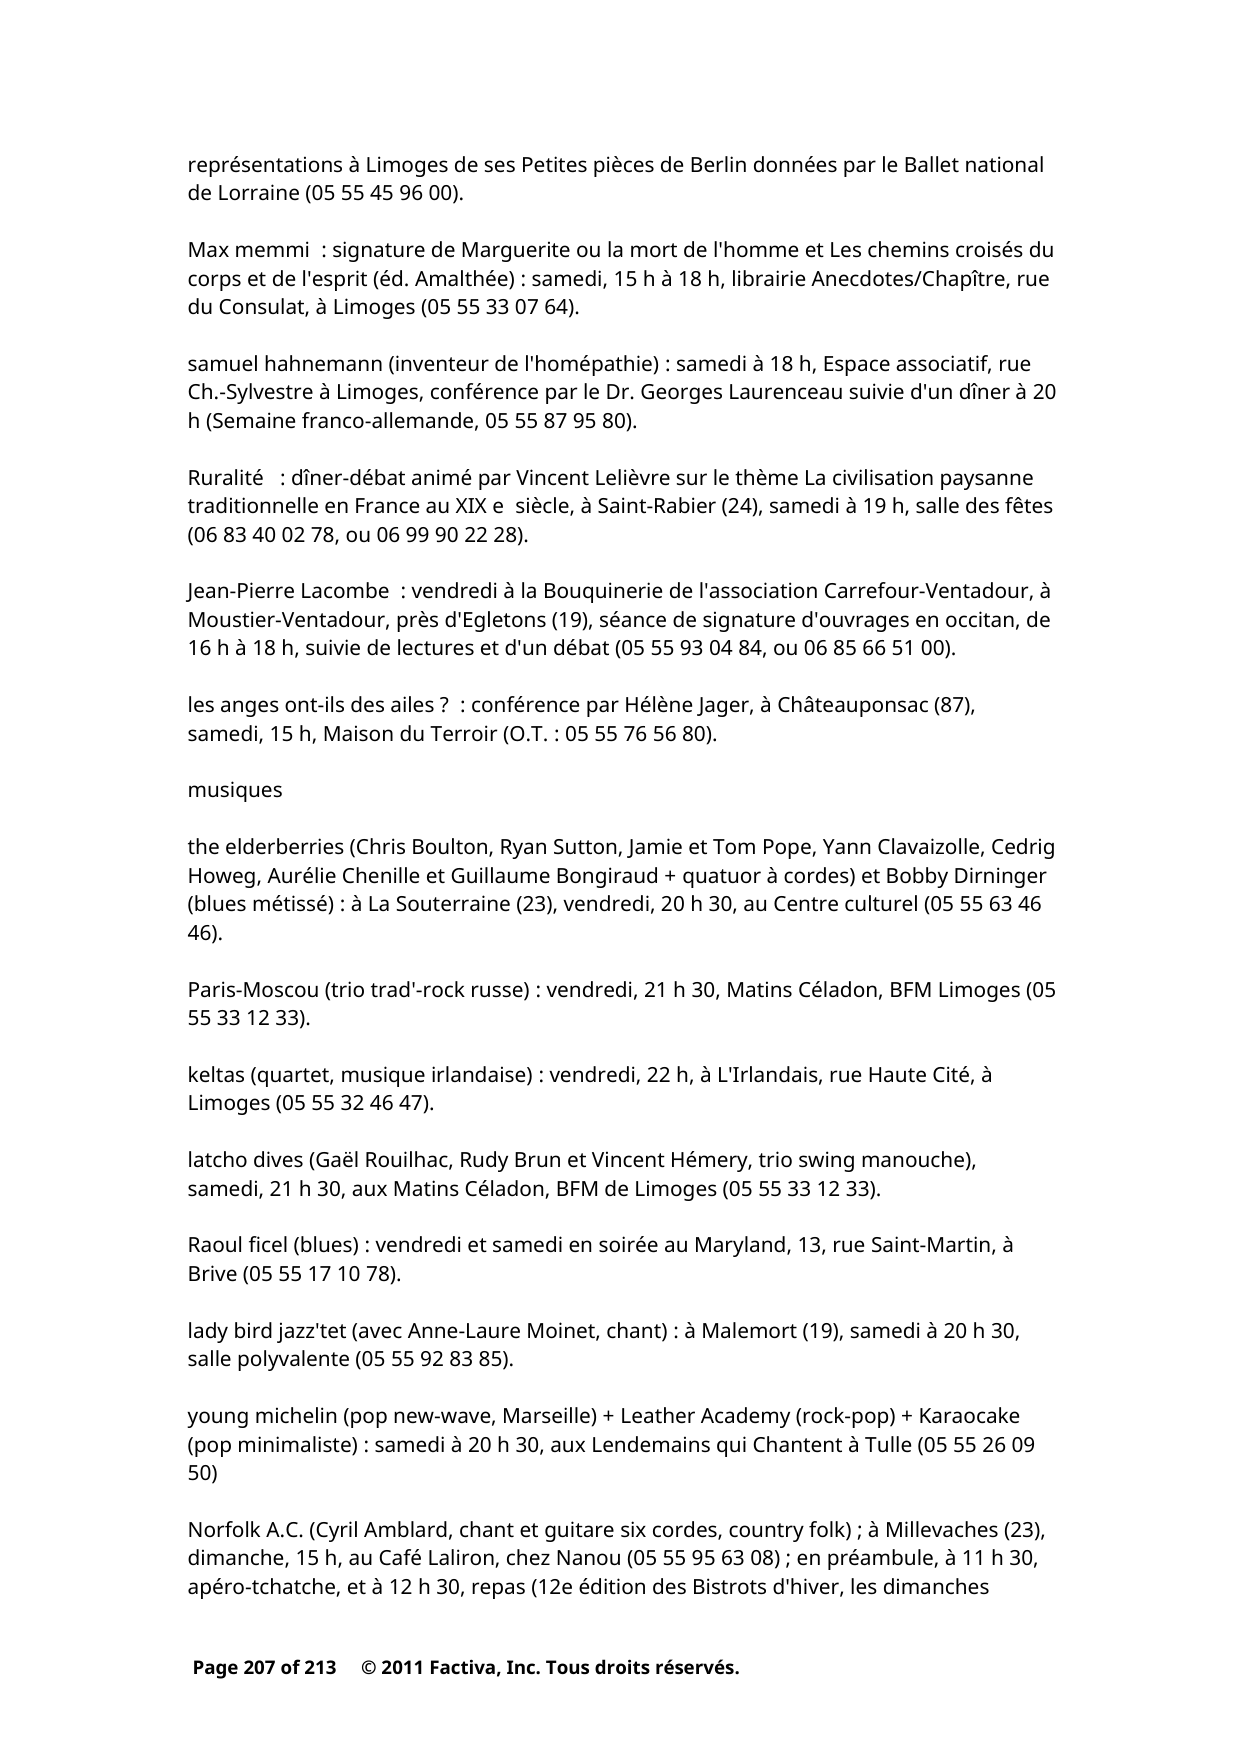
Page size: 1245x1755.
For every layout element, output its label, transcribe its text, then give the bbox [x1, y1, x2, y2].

text Raoul ficel (blues) : vendredi et samedi en soirée au Maryland, 13, rue Saint-Martin, à Brive (05 55 17 10 78). [187, 1231, 1057, 1287]
text keltas (quartet, musique irlandaise) : vendredi, 22 h, à L'Irlandais, rue Haute Cité, à Limoges (05 55 32 46 47). [187, 1060, 1057, 1117]
text les anges ont-ils des ailes ? : conférence par Hélène Jager, à Châteauponsac (87), samedi, 15 h, Maison du Terroir (O.T. : 05 55 76 56 80). [187, 690, 1057, 747]
text Paris-Moscou (trio trad'-rock russe) : vendredi, 21 h 30, Matins Céladon, BFM Limoges (05 55 33 12 33). [187, 975, 1057, 1032]
text musiques [187, 776, 1057, 804]
text the elderberries (Chris Boulton, Ryan Sutton, Jamie et Tom Pope, Yann Clavaizolle, Cedrig Howeg, Aurélie Chenille et Guillaume Bongiraud + quatuor à cordes) et Bobby Dirninger (blues métissé) : à La Souterraine (23), vendredi, 20 h 30, au Centre culturel (05 55 63 46 46). [187, 832, 1057, 946]
text latcho dives (Gaël Rouilhac, Rudy Brun et Vincent Hémery, trio swing manouche), samedi, 21 h 30, aux Matins Céladon, BFM de Limoges (05 55 33 12 33). [187, 1145, 1057, 1202]
text Norfolk A.C. (Cyril Amblard, chant et guitare six cordes, country folk) ; à Millevaches (23), dimanche, 15 h, au Café Laliron, chez Nanou (05 55 95 63 08) ; en préambule, à 11 h 30, apéro-tchatche, et à 12 h 30, repas (12e édition des Bistrots d'hiver, les dimanches [187, 1515, 1057, 1600]
text représentations à Limoges de ses Petites pièces de Berlin données par le Ballet national de Lorraine (05 55 45 96 00). [187, 150, 1057, 207]
text Ruralité : dîner-débat animé par Vincent Lelièvre sur le thème La civilisation paysanne traditionnelle en France au XIX e siècle, à Saint-Rabier (24), samedi à 19 h, salle des fêtes (06 83 40 02 78, ou 06 99 90 22 28). [187, 463, 1057, 548]
text Jean-Pierre Lacombe : vendredi à la Bouquinerie de l'association Carrefour-Ventadour, à Moustier-Ventadour, près d'Egletons (19), séance de signature d'ouvrages en occitan, de 16 h à 18 h, suivie de lectures et d'un débat (05 55 93 04 84, ou 06 85 66 51 00). [187, 577, 1057, 662]
text Max memmi : signature de Marguerite ou la mort de l'homme et Les chemins croisés du corps et de l'esprit (éd. Amalthée) : samedi, 15 h à 18 h, librairie Anecdotes/Chapître, rue du Consulat, à Limoges (05 55 33 07 64). [187, 235, 1057, 321]
text lady bird jazz'tet (avec Anne-Laure Moinet, chant) : à Malemort (19), samedi à 20 h 30, salle polyvalente (05 55 92 83 85). [187, 1316, 1057, 1373]
text samuel hahnemann (inventeur de l'homépathie) : samedi à 18 h, Espace associatif, rue Ch.-Sylvestre à Limoges, conférence par le Dr. Georges Laurenceau suivie d'un dîner à 20 h (Semaine franco-allemande, 05 55 87 95 80). [187, 349, 1057, 434]
text young michelin (pop new-wave, Marseille) + Leather Academy (rock-pop) + Karaocake (pop minimaliste) : samedi à 20 h 30, aux Lendemains qui Chantent à Tulle (05 55 26 09 50) [187, 1401, 1057, 1487]
